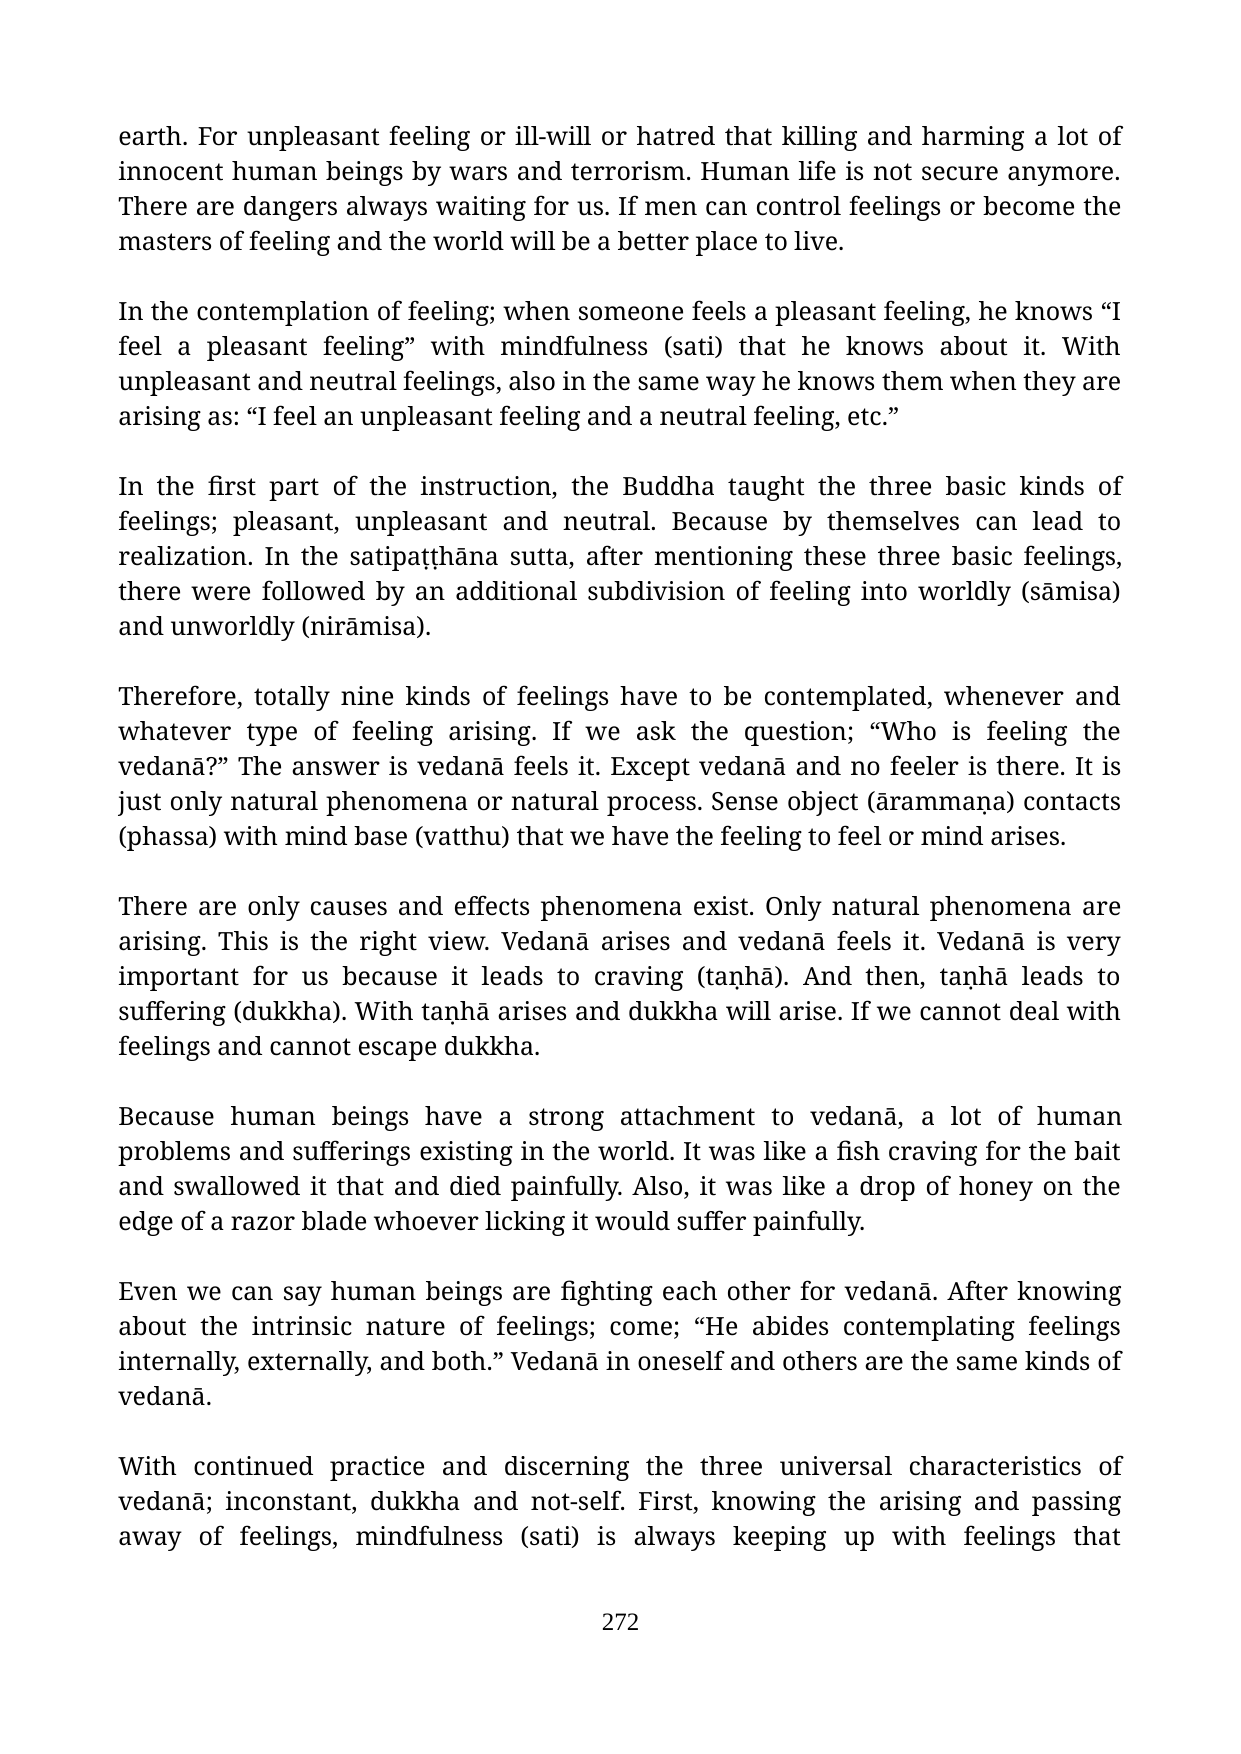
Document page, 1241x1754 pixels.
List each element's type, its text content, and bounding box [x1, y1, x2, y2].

text earth. For unpleasant feeling or ill-will or hatred that killing and harming a lot of innocent human beings by wars and terrorism. Human life is not secure anymore. There are dangers always waiting for us. If men can control feelings or become the masters of feeling and the world will be a better place to live. In the contemplation of feeling; when someone feels a pleasant feeling, he knows “I feel a pleasant feeling” with mindfulness (sati) that he knows about it. With unpleasant and neutral feelings, also in the same way he knows them when they are arising as: “I feel an unpleasant feeling and a neutral feeling, etc.” In the first part of the instruction, the Buddha taught the three basic kinds of feelings; pleasant, unpleasant and neutral. Because by themselves can lead to realization. In the satipaṭṭhāna sutta, after mentioning these three basic feelings, there were followed by an additional subdivision of feeling into worldly (sāmisa) and unworldly (nirāmisa). Therefore, totally nine kinds of feelings have to be contemplated, whenever and whatever type of feeling arising. If we ask the question; “Who is feeling the vedanā?” The answer is vedanā feels it. Except vedanā and no feeler is there. It is just only natural phenomena or natural process. Sense object (ārammaṇa) contacts (phassa) with mind base (vatthu) that we have the feeling to feel or mind arises. There are only causes and effects phenomena exist. Only natural phenomena are arising. This is the right view. Vedanā arises and vedanā feels it. Vedanā is very important for us because it leads to craving (taṇhā). And then, taṇhā leads to suffering (dukkha). With taṇhā arises and dukkha will arise. If we cannot deal with feelings and cannot escape dukkha. Because human beings have a strong attachment to vedanā, a lot of human problems and sufferings existing in the world. It was like a fish craving for the bait and swallowed it that and died painfully. Also, it was like a drop of honey on the edge of a razor blade whoever licking it would suffer painfully. Even we can say human beings are fighting each other for vedanā. After knowing about the intrinsic nature of feelings; come; “He abides contemplating feelings internally, externally, and both.” Vedanā in oneself and others are the same kinds of vedanā. With continued practice and discerning the three universal characteristics of vedanā; inconstant, dukkha and not-self. First, knowing the arising and passing away of feelings, mindfulness (sati) is always keeping up with feelings that [118, 118, 1122, 1553]
